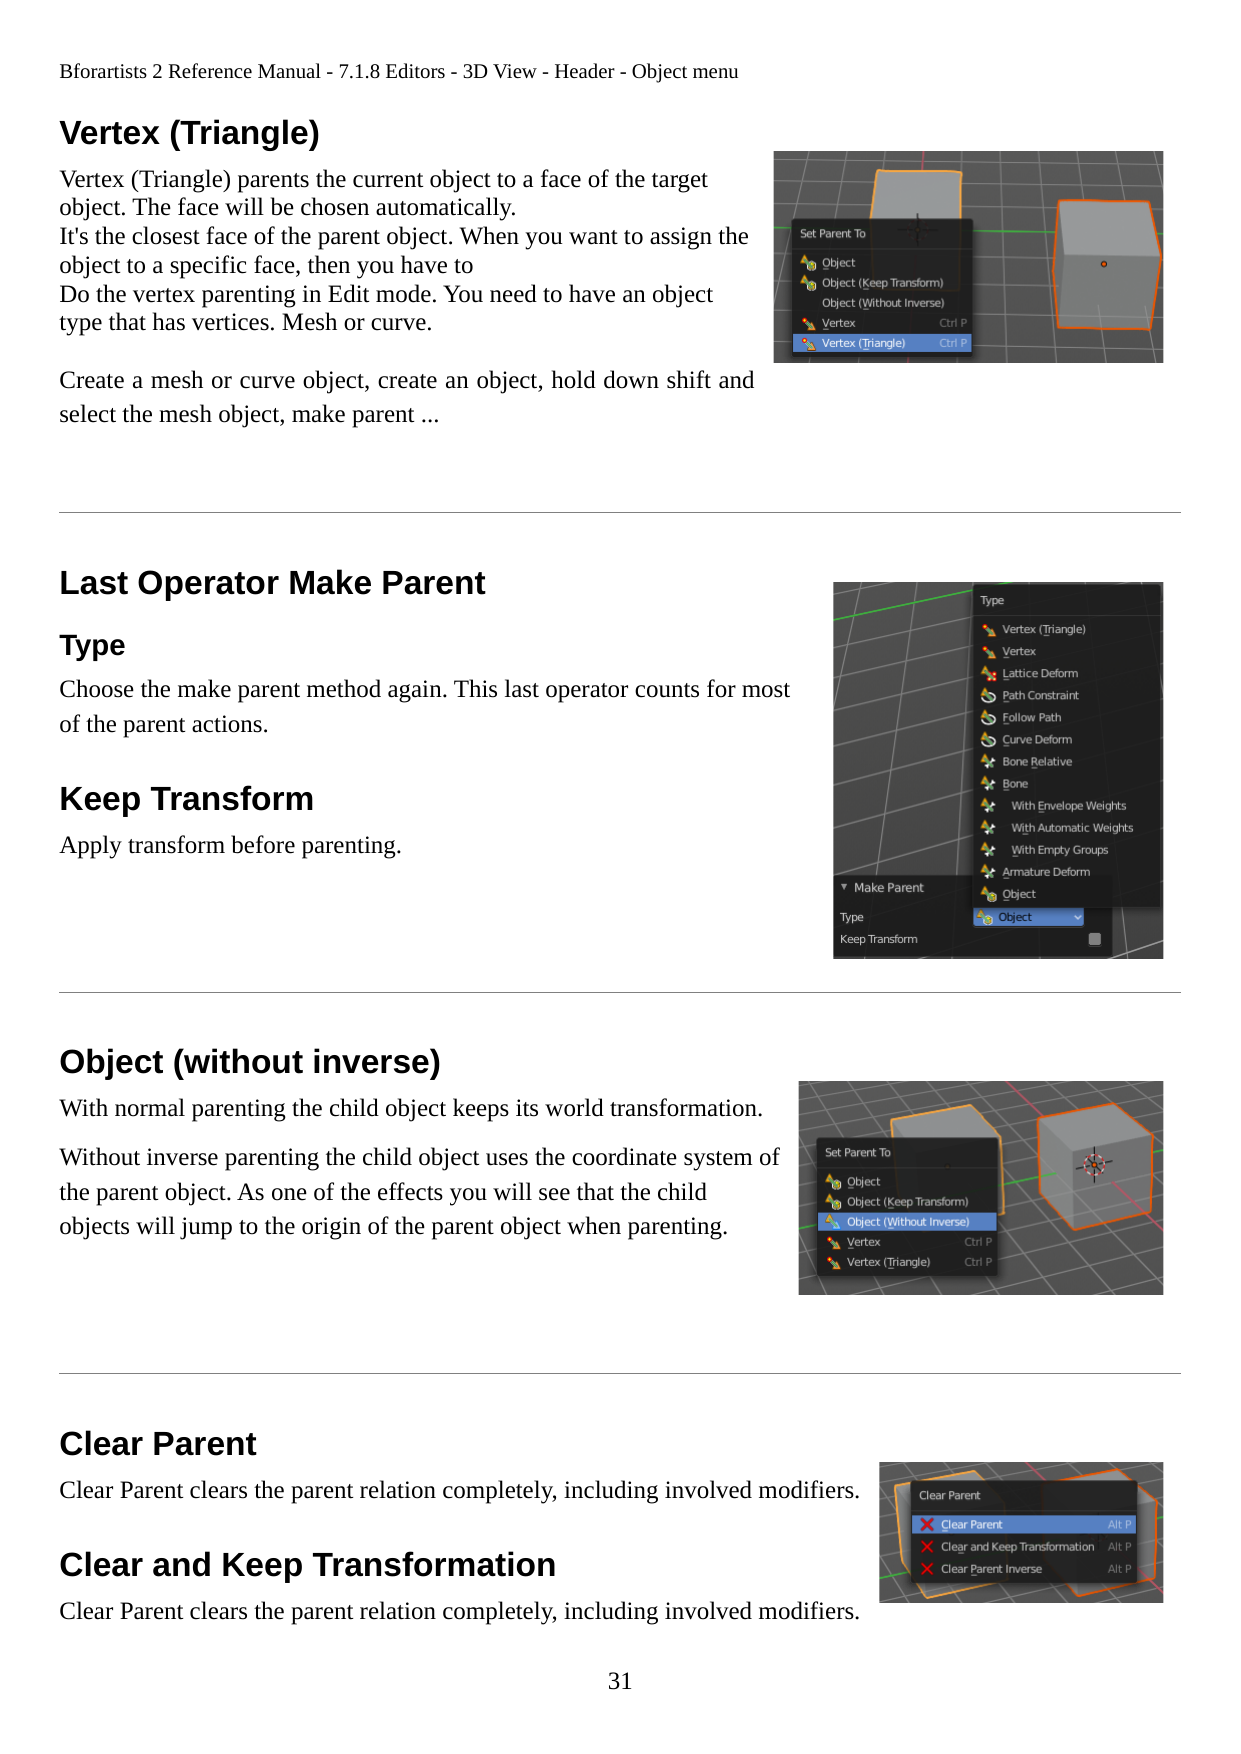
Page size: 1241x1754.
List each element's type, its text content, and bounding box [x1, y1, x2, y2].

text Do the vertex parenting in Edit mode. You need to have an object type that has vertices. Mesh or curve. [59, 279, 773, 336]
subtitle [1164, 779, 1181, 818]
subtitle Clear and Keep Transformation [59, 1545, 879, 1583]
text Clear Parent clears the parent relation completely, including involved modifiers. [59, 1596, 1181, 1624]
text It's the closest face of the parent object. When you want to assign the object to a specific face, then you have to [59, 221, 773, 279]
text With normal parenting the child object keeps its world transformation. [59, 1093, 798, 1122]
text Choose the make parent method again. This last operator counts for most of the parent actions. [59, 674, 833, 738]
text Clear Parent clears the parent relation completely, including involved modifiers. [59, 1475, 879, 1503]
subtitle Clear Parent [59, 1424, 1181, 1462]
subtitle Last Operator Make Parent [59, 563, 1181, 601]
subtitle [1164, 1545, 1181, 1583]
picture [879, 1462, 1164, 1603]
picture [798, 1081, 1164, 1295]
text Apply transform before parenting. [59, 830, 833, 859]
subtitle Keep Transform [59, 779, 833, 818]
picture [773, 151, 1164, 363]
subtitle Type [59, 628, 833, 662]
subtitle Vertex (Triangle) [59, 113, 1181, 151]
text Without inverse parenting the child object uses the coordinate system of the parent object. As one of the effects you will see that the child objects will jump to the origin of the parent object when parenting. [59, 1142, 798, 1240]
text Vertex (Triangle) parents the current object to a face of the target object. The face will be chosen automatically. [59, 164, 773, 221]
text Create a mesh or curve object, create an object, hold down shift and select the mesh object, make parent ... [59, 365, 1181, 428]
subtitle Object (without inverse) [59, 1042, 1181, 1081]
picture [833, 582, 1164, 959]
subtitle [1164, 628, 1181, 662]
